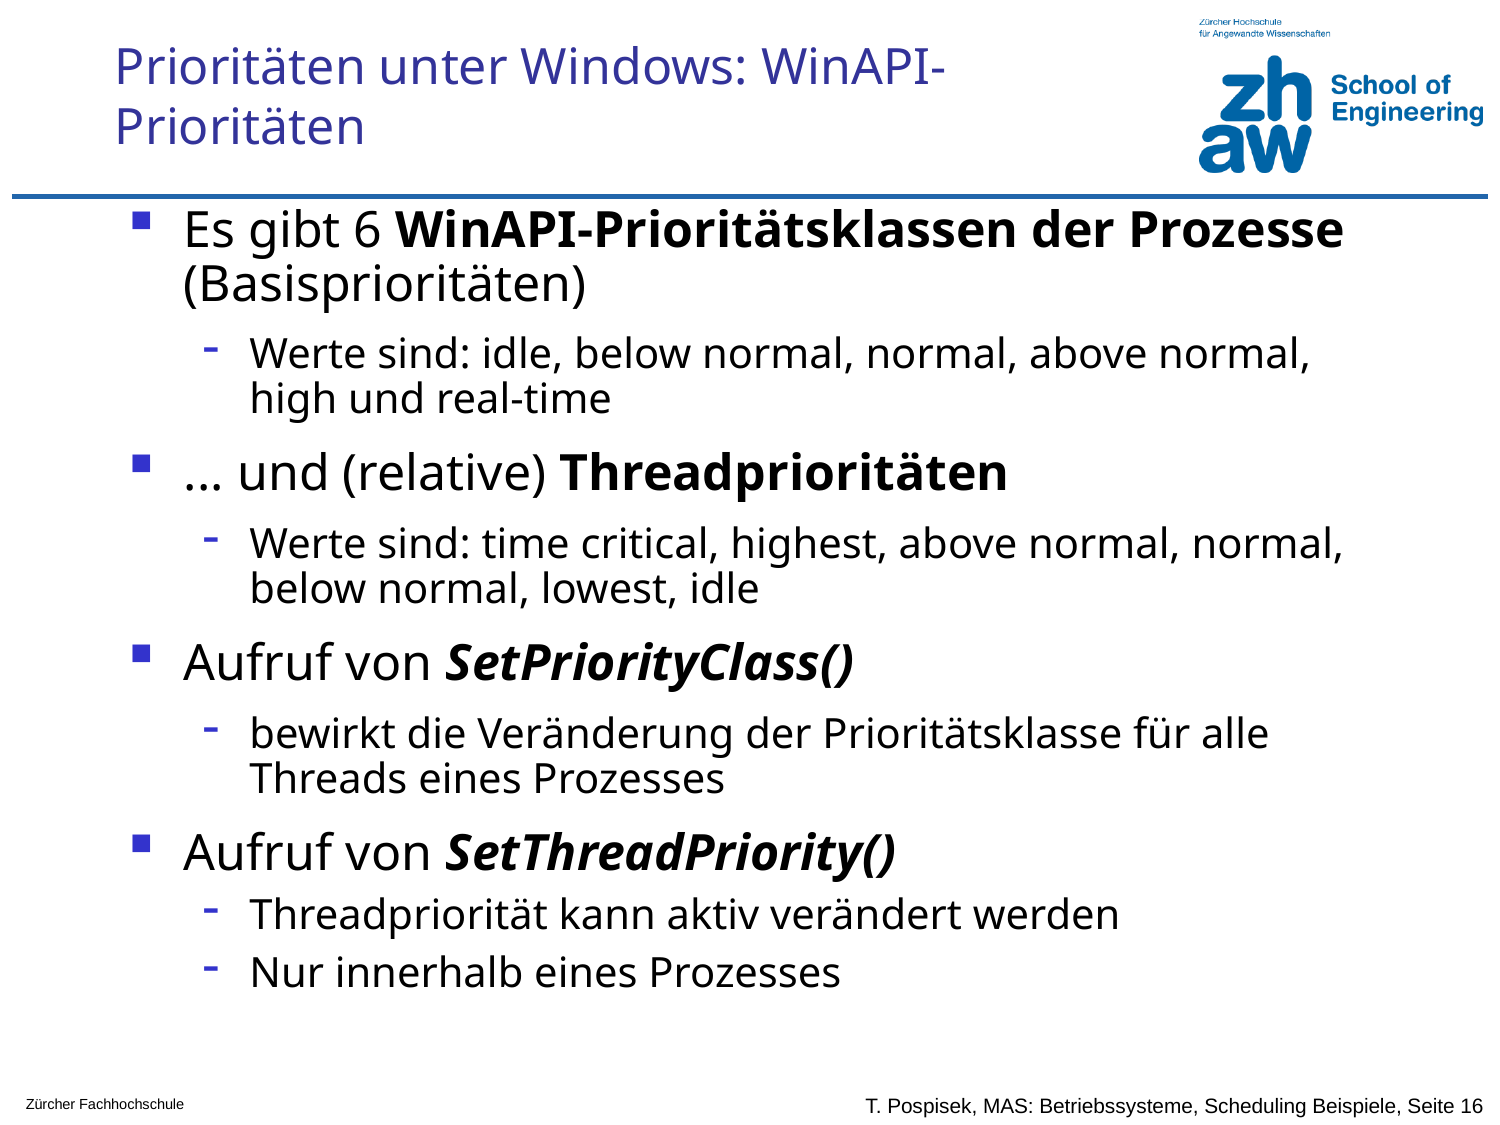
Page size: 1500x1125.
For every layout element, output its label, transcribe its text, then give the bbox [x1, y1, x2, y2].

picture [1199, 19, 1483, 173]
title Prioritäten unter Windows: WinAPI-Prioritäten [99, 50, 1134, 163]
list Es gibt 6 WinAPI-Prioritätsklassen der Prozesse (Basisprioritäten) Werte sind: idle, below normal, normal, above normal, high und real-time ... und (relative) Threadprioritäten Werte sind: time critical, highest, above normal, normal, below normal, lowest, idle Aufruf von SetPriorityClass() bewirkt die Veränderung der Prioritätsklasse für alle Threads eines Prozesses Aufruf von SetThreadPriority() Threadpriorität kann aktiv verändert werden Nur innerhalb eines Prozesses [112, 196, 1425, 959]
